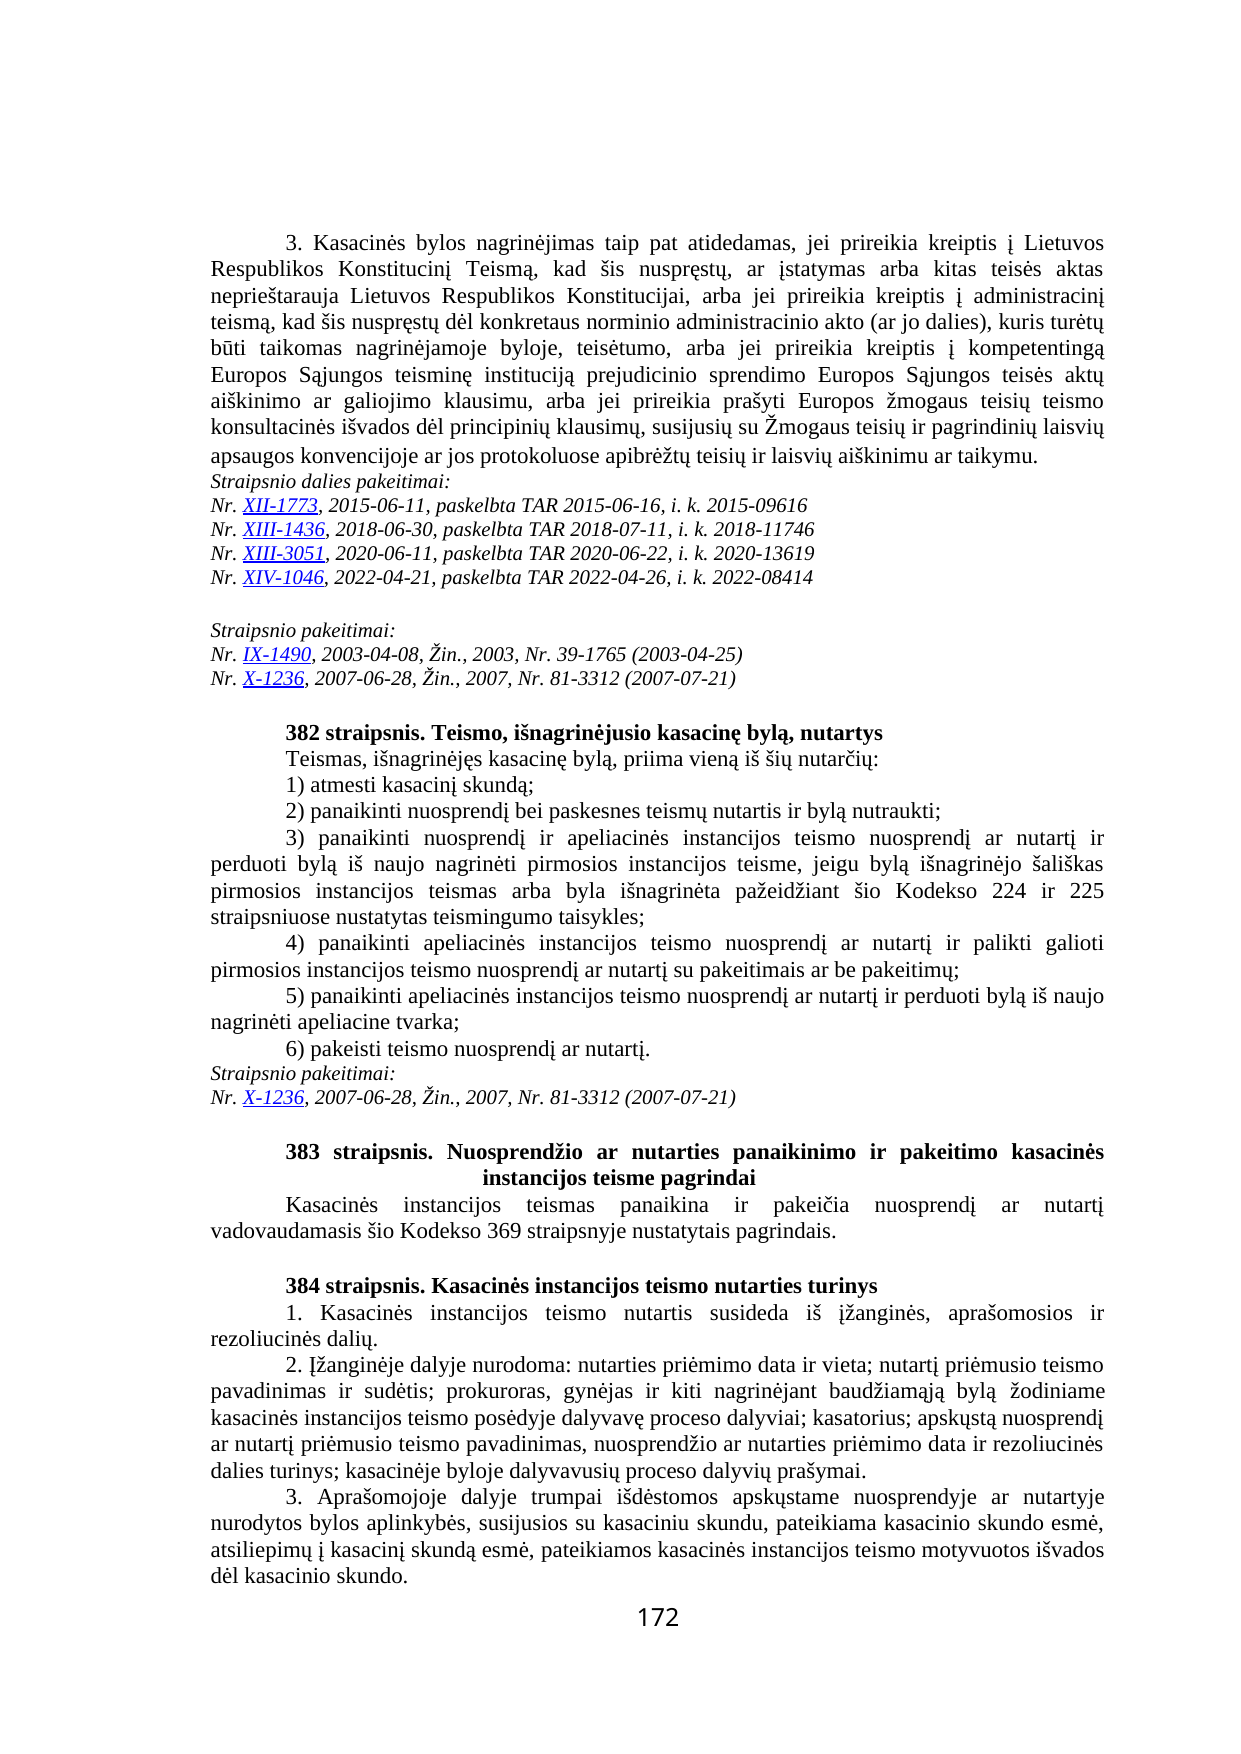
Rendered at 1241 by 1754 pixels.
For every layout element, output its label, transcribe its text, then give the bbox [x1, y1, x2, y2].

text 3. Kasacinės bylos nagrinėjimas taip pat atidedamas, jei prireikia kreiptis į Lietuvos Respublikos Konstitucinį Teismą, kad šis nuspręstų, ar įstatymas arba kitas teisės aktas neprieštarauja Lietuvos Respublikos Konstitucijai, arba jei prireikia kreiptis į administracinį teismą, kad šis nuspręstų dėl konkretaus norminio administracinio akto (ar jo dalies), kuris turėtų būti taikomas nagrinėjamoje byloje, teisėtumo, arba jei prireikia kreiptis į kompetentingą Europos Sąjungos teisminę instituciją prejudicinio sprendimo Europos Sąjungos teisės aktų aiškinimo ar galiojimo klausimu, arba jei prireikia prašyti Europos žmogaus teisių teismo konsultacinės išvados dėl principinių klausimų, susijusių su Žmogaus teisių ir pagrindinių laisvių apsaugos konvencijoje ar jos protokoluose apibrėžtų teisių ir laisvių aiškinimu ar taikymu. [210, 229, 1105, 468]
text 1. Kasacinės instancijos teismo nutartis susideda iš įžanginės, aprašomosios ir rezoliucinės dalių. [210, 1298, 1105, 1351]
text Nr. IX-1490, 2003-04-08, Žin., 2003, Nr. 39-1765 (2003-04-25) [210, 642, 1105, 666]
text 384 straipsnis. Kasacinės instancijos teismo nutarties turinys [210, 1272, 1105, 1298]
text 3) panaikinti nuosprendį ir apeliacinės instancijos teismo nuosprendį ar nutartį ir perduoti bylą iš naujo nagrinėti pirmosios instancijos teisme, jeigu bylą išnagrinėjo šališkas pirmosios instancijos teismas arba byla išnagrinėta pažeidžiant šio Kodekso 224 ir 225 straipsniuose nustatytas teismingumo taisykles; [210, 824, 1105, 929]
text Nr. X-1236, 2007-06-28, Žin., 2007, Nr. 81-3312 (2007-07-21) [210, 1085, 1105, 1109]
text 3. Aprašomojoje dalyje trumpai išdėstomos apskųstame nuosprendyje ar nutartyje nurodytos bylos aplinkybės, susijusios su kasaciniu skundu, pateikiama kasacinio skundo esmė, atsiliepimų į kasacinį skundą esmė, pateikiamos kasacinės instancijos teismo motyvuotos išvados dėl kasacinio skundo. [210, 1483, 1105, 1588]
text Nr. X-1236, 2007-06-28, Žin., 2007, Nr. 81-3312 (2007-07-21) [210, 666, 1105, 690]
text 382 straipsnis. Teismo, išnagrinėjusio kasacinę bylą, nutartys [210, 718, 1105, 745]
text 2) panaikinti nuosprendį bei paskesnes teismų nutartis ir bylą nutraukti; [210, 798, 1105, 824]
text Straipsnio pakeitimai: [210, 1061, 1105, 1085]
text Kasacinės instancijos teismas panaikina ir pakeičia nuosprendį ar nutartį vadovaudamasis šio Kodekso 369 straipsnyje nustatytais pagrindais. [210, 1191, 1105, 1243]
text 383 straipsnis. Nuosprendžio ar nutarties panaikinimo ir pakeitimo kasacinės instancijos teisme pagrindai [285, 1138, 1105, 1191]
text 6) pakeisti teismo nuosprendį ar nutartį. [210, 1035, 1105, 1061]
text Straipsnio dalies pakeitimai: [210, 468, 1105, 493]
text Nr. XIV-1046, 2022-04-21, paskelbta TAR 2022-04-26, i. k. 2022-08414 [210, 565, 1105, 589]
text Nr. XIII-3051, 2020-06-11, paskelbta TAR 2020-06-22, i. k. 2020-13619 [210, 541, 1105, 565]
text Nr. XIII-1436, 2018-06-30, paskelbta TAR 2018-07-11, i. k. 2018-11746 [210, 517, 1105, 541]
text 4) panaikinti apeliacinės instancijos teismo nuosprendį ar nutartį ir palikti galioti pirmosios instancijos teismo nuosprendį ar nutartį su pakeitimais ar be pakeitimų; [210, 929, 1105, 982]
text 2. Įžanginėje dalyje nurodoma: nutarties priėmimo data ir vieta; nutartį priėmusio teismo pavadinimas ir sudėtis; prokuroras, gynėjas ir kiti nagrinėjant baudžiamąją bylą žodiniame kasacinės instancijos teismo posėdyje dalyvavę proceso dalyviai; kasatorius; apskųstą nuosprendį ar nutartį priėmusio teismo pavadinimas, nuosprendžio ar nutarties priėmimo data ir rezoliucinės dalies turinys; kasacinėje byloje dalyvavusių proceso dalyvių prašymai. [210, 1351, 1105, 1483]
text Nr. XII-1773, 2015-06-11, paskelbta TAR 2015-06-16, i. k. 2015-09616 [210, 493, 1105, 517]
text Teismas, išnagrinėjęs kasacinę bylą, priima vieną iš šių nutarčių: [210, 745, 1105, 771]
text Straipsnio pakeitimai: [210, 618, 1105, 642]
text 1) atmesti kasacinį skundą; [210, 771, 1105, 798]
text 5) panaikinti apeliacinės instancijos teismo nuosprendį ar nutartį ir perduoti bylą iš naujo nagrinėti apeliacine tvarka; [210, 982, 1105, 1035]
